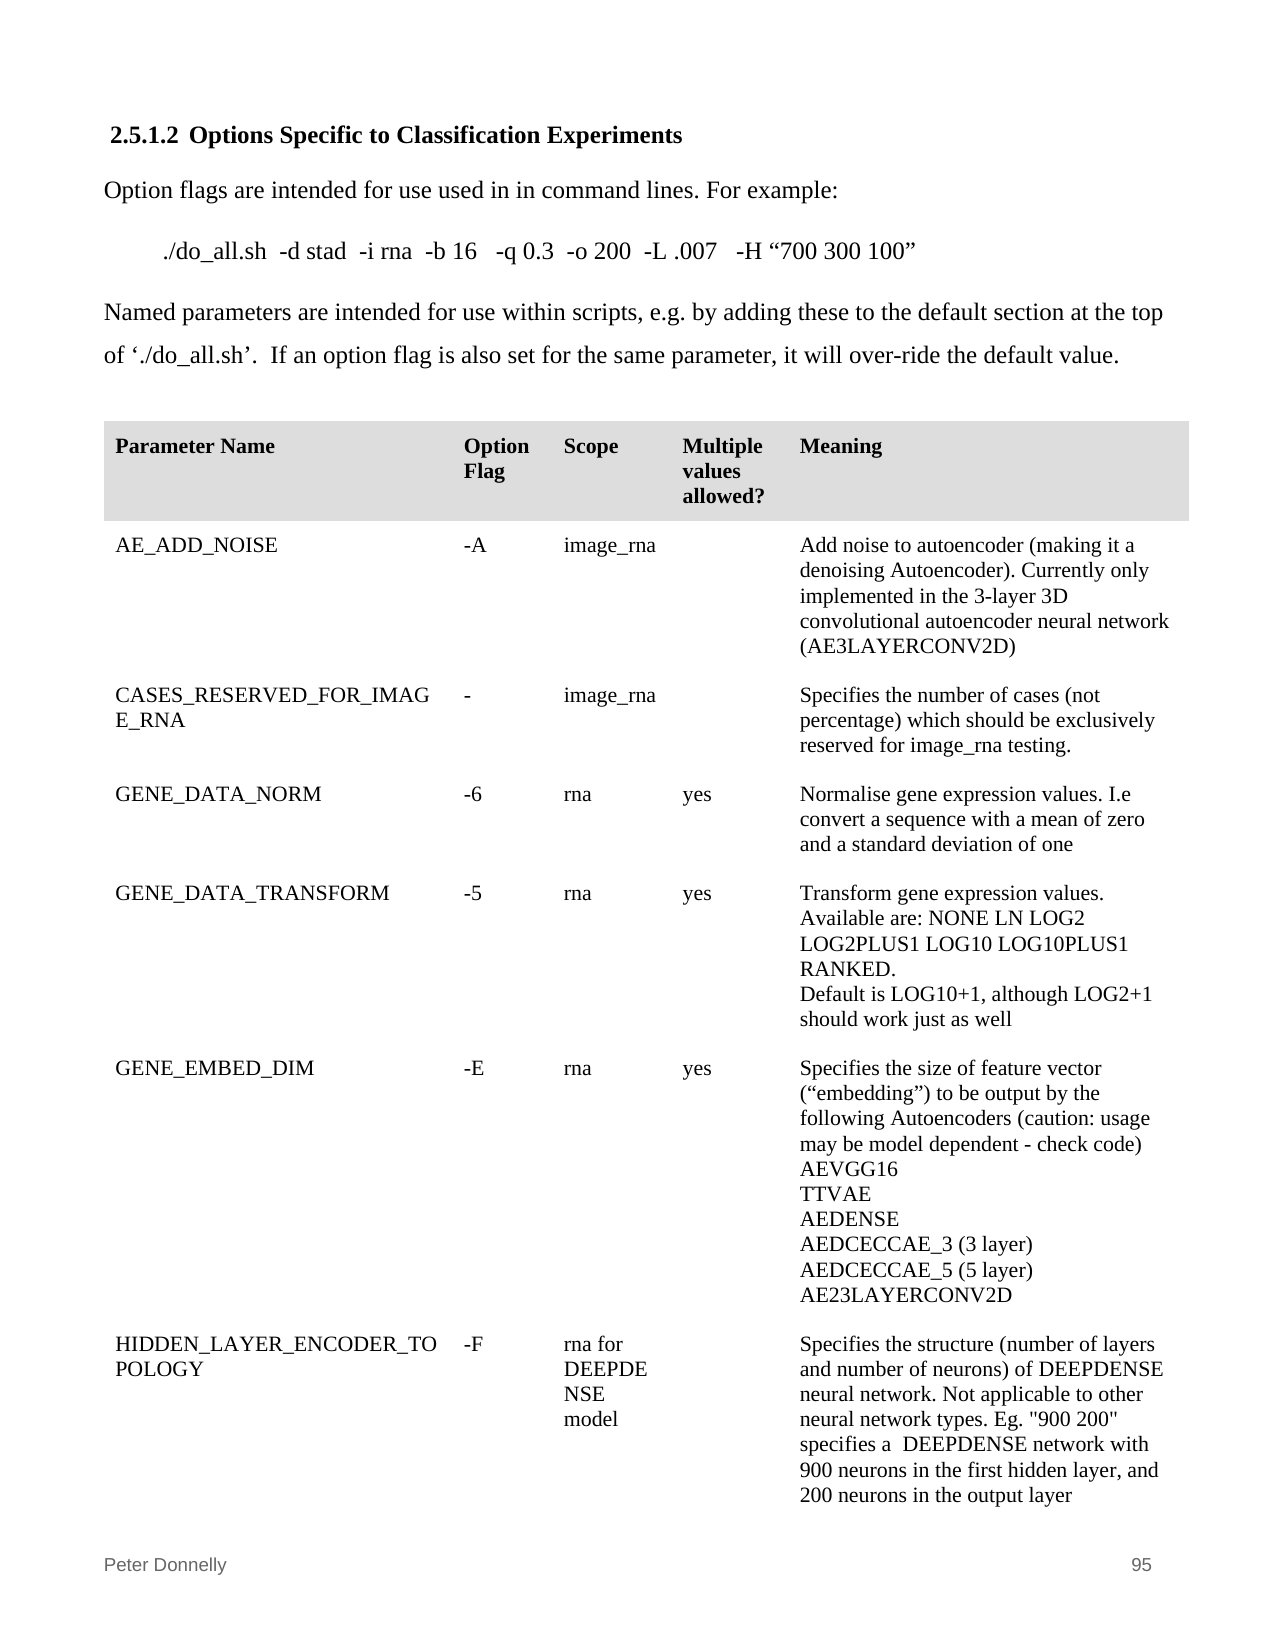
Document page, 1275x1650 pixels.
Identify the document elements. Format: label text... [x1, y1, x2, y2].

table_cell -5 [452, 869, 552, 1043]
text Option flags are intended for use used in in command lines. For example: [103, 175, 1181, 204]
table_cell rna for DEEPDENSE model [552, 1319, 671, 1519]
table_cell -E [452, 1043, 552, 1319]
table_cell GENE_EMBED_DIM [104, 1043, 452, 1319]
text Named parameters are intended for use within scripts, e.g. by adding these to the default section at the top of ‘./do_all.sh’. If an option flag is also set for the same parameter, it will over-ride the default value. [103, 297, 1181, 369]
table_cell rna [552, 1043, 671, 1319]
table_header Parameter Name [104, 421, 452, 521]
table_cell Specifies the size of feature vector (“embedding”) to be output by the following Autoencoders (caution: usage may be model dependent - check code) AEVGG16 TTVAE AEDENSE AEDCECCAE_3 (3 layer) AEDCECCAE_5 (5 layer) AE23LAYERCONV2D [788, 1043, 1189, 1319]
table_cell image_rna [552, 670, 671, 769]
table_header Meaning [788, 421, 1189, 521]
table_cell Normalise gene expression values. I.e convert a sequence with a mean of zero and a standard deviation of one [788, 769, 1189, 868]
table_cell -6 [452, 769, 552, 868]
table_cell AE_ADD_NOISE [104, 521, 452, 670]
table_cell [671, 1319, 788, 1519]
table_cell CASES_RESERVED_FOR_IMAGE_RNA [104, 670, 452, 769]
table_cell GENE_DATA_NORM [104, 769, 452, 868]
table_cell -A [452, 521, 552, 670]
text ./do_all.sh -d stad -i rna -b 16 -q 0.3 -o 200 -L .007 -H “700 300 100” [162, 236, 1181, 265]
table_cell Specifies the number of cases (not percentage) which should be exclusively reserved for image_rna testing. [788, 670, 1189, 769]
table_cell rna [552, 869, 671, 1043]
table_cell - [452, 670, 552, 769]
table_cell image_rna [552, 521, 671, 670]
table_cell Transform gene expression values. Available are: NONE LN LOG2 LOG2PLUS1 LOG10 LOG10PLUS1 RANKED. Default is LOG10+1, although LOG2+1 should work just as well [788, 869, 1189, 1043]
table_cell [671, 670, 788, 769]
table_cell [671, 521, 788, 670]
subtitle Options Specific to Classification Experiments [103, 120, 1181, 148]
table_cell rna [552, 769, 671, 868]
table_cell yes [671, 869, 788, 1043]
table_cell -F [452, 1319, 552, 1519]
table_header Scope [552, 421, 671, 521]
table_cell HIDDEN_LAYER_ENCODER_TOPOLOGY [104, 1319, 452, 1519]
table_cell Specifies the structure (number of layers and number of neurons) of DEEPDENSE neural network. Not applicable to other neural network types. Eg. "900 200" specifies a DEEPDENSE network with 900 neurons in the first hidden layer, and 200 neurons in the output layer [788, 1319, 1189, 1519]
table_header Option Flag [452, 421, 552, 521]
table_cell yes [671, 1043, 788, 1319]
table_cell Add noise to autoencoder (making it a denoising Autoencoder). Currently only implemented in the 3-layer 3D convolutional autoencoder neural network (AE3LAYERCONV2D) [788, 521, 1189, 670]
table_header Multiple values allowed? [671, 421, 788, 521]
table_cell yes [671, 769, 788, 868]
table_cell GENE_DATA_TRANSFORM [104, 869, 452, 1043]
